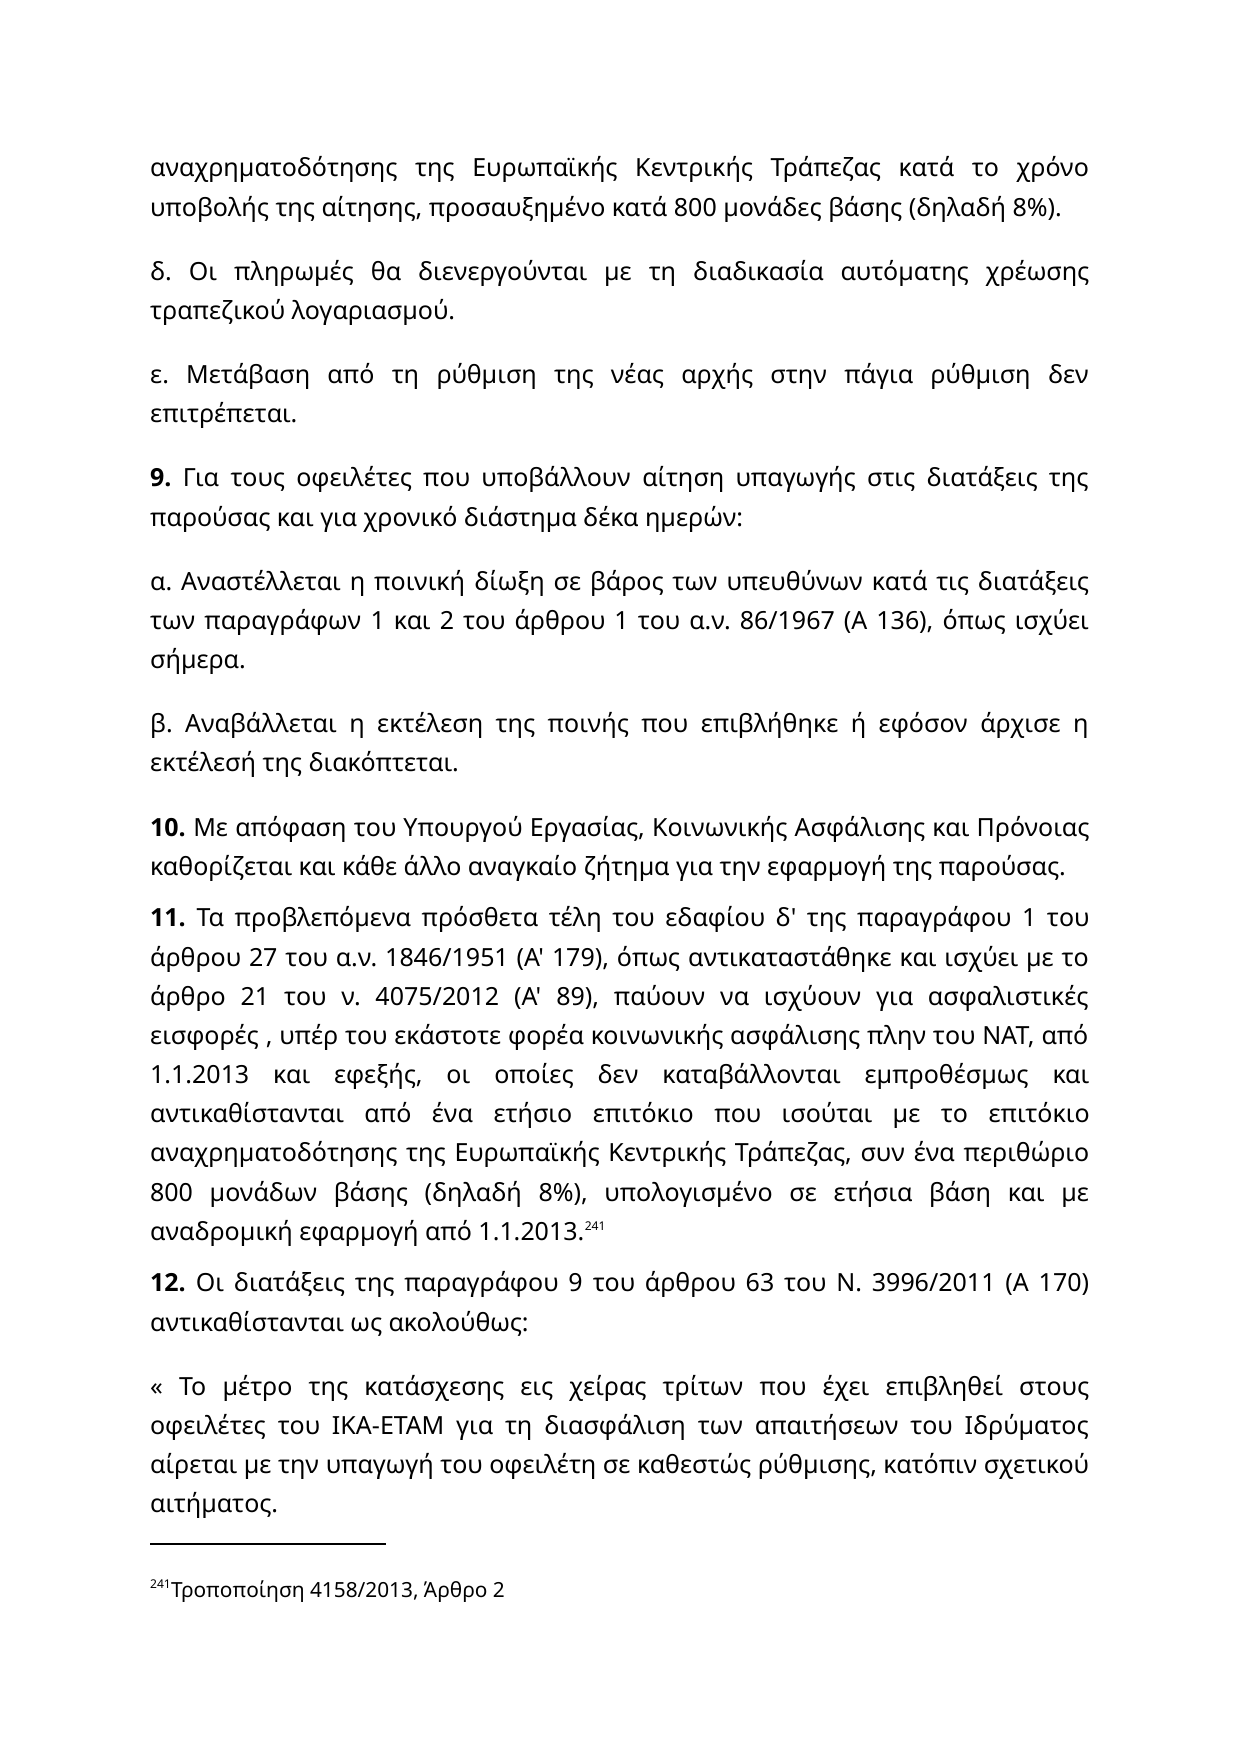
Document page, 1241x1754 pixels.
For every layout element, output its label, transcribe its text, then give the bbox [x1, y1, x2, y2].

text 9. Για τους οφειλέτες που υποβάλλουν αίτηση υπαγωγής στις διατάξεις της παρούσας και για χρονικό διάστημα δέκα ημερών: [150, 460, 1090, 533]
text α. Αναστέλλεται η ποινική δίωξη σε βάρος των υπευθύνων κατά τις διατάξεις των παραγράφων 1 και 2 του άρθρου 1 του α.ν. 86/1967 (Α 136), όπως ισχύει σήμερα. [150, 563, 1090, 676]
text « Το μέτρο της κατάσχεσης εις χείρας τρίτων που έχει επιβληθεί στους οφειλέτες του ΙΚΑ-ΕΤΑΜ για τη διασφάλιση των απαιτήσεων του Ιδρύματος αίρεται με την υπαγωγή του οφειλέτη σε καθεστώς ρύθμισης, κατόπιν σχετικού αιτήματος. [150, 1368, 1090, 1520]
text ε. Μετάβαση από τη ρύθμιση της νέας αρχής στην πάγια ρύθμιση δεν επιτρέπεται. [150, 357, 1090, 430]
text 10. Με απόφαση του Υπουργού Εργασίας, Κοινωνικής Ασφάλισης και Πρόνοιας καθορίζεται και κάθε άλλο αναγκαίο ζήτημα για την εφαρμογή της παρούσας. [150, 809, 1090, 882]
text δ. Οι πληρωμές θα διενεργούνται με τη διαδικασία αυτόματης χρέωσης τραπεζικού λογαριασμού. [150, 253, 1090, 327]
text β. Αναβάλλεται η εκτέλεση της ποινής που επιβλήθηκε ή εφόσον άρχισε η εκτέλεσή της διακόπτεται. [150, 706, 1090, 779]
text Τροποποίηση 4158/2013, Άρθρο 2 [150, 1576, 1090, 1604]
text αναχρηματοδότησης της Ευρωπαϊκής Κεντρικής Τράπεζας κατά το χρόνο υποβολής της αίτησης, προσαυξημένο κατά 800 μονάδες βάσης (δηλαδή 8%). [150, 150, 1090, 223]
text 11. Τα προβλεπόμενα πρόσθετα τέλη του εδαφίου δ' της παραγράφου 1 του άρθρου 27 του α.ν. 1846/1951 (Α' 179), όπως αντικαταστάθηκε και ισχύει με το άρθρο 21 του ν. 4075/2012 (Α' 89), παύουν να ισχύουν για ασφαλιστικές εισφορές , υπέρ του εκάστοτε φορέα κοινωνικής ασφάλισης πλην του NAT, από 1.1.2013 και εφεξής, οι οποίες δεν καταβάλλονται εμπροθέσμως και αντικαθίστανται από ένα ετήσιο επιτόκιο που ισούται με το επιτόκιο αναχρηματοδότησης της Ευρωπαϊκής Κεντρικής Τράπεζας, συν ένα περιθώριο 800 μονάδων βάσης (δηλαδή 8%), υπολογισμένο σε ετήσια βάση και με αναδρομική εφαρμογή από 1.1.2013. [150, 900, 1090, 1247]
text 12. Οι διατάξεις της παραγράφου 9 του άρθρου 63 του Ν. 3996/2011 (Α 170) αντικαθίστανται ως ακολούθως: [150, 1265, 1090, 1338]
